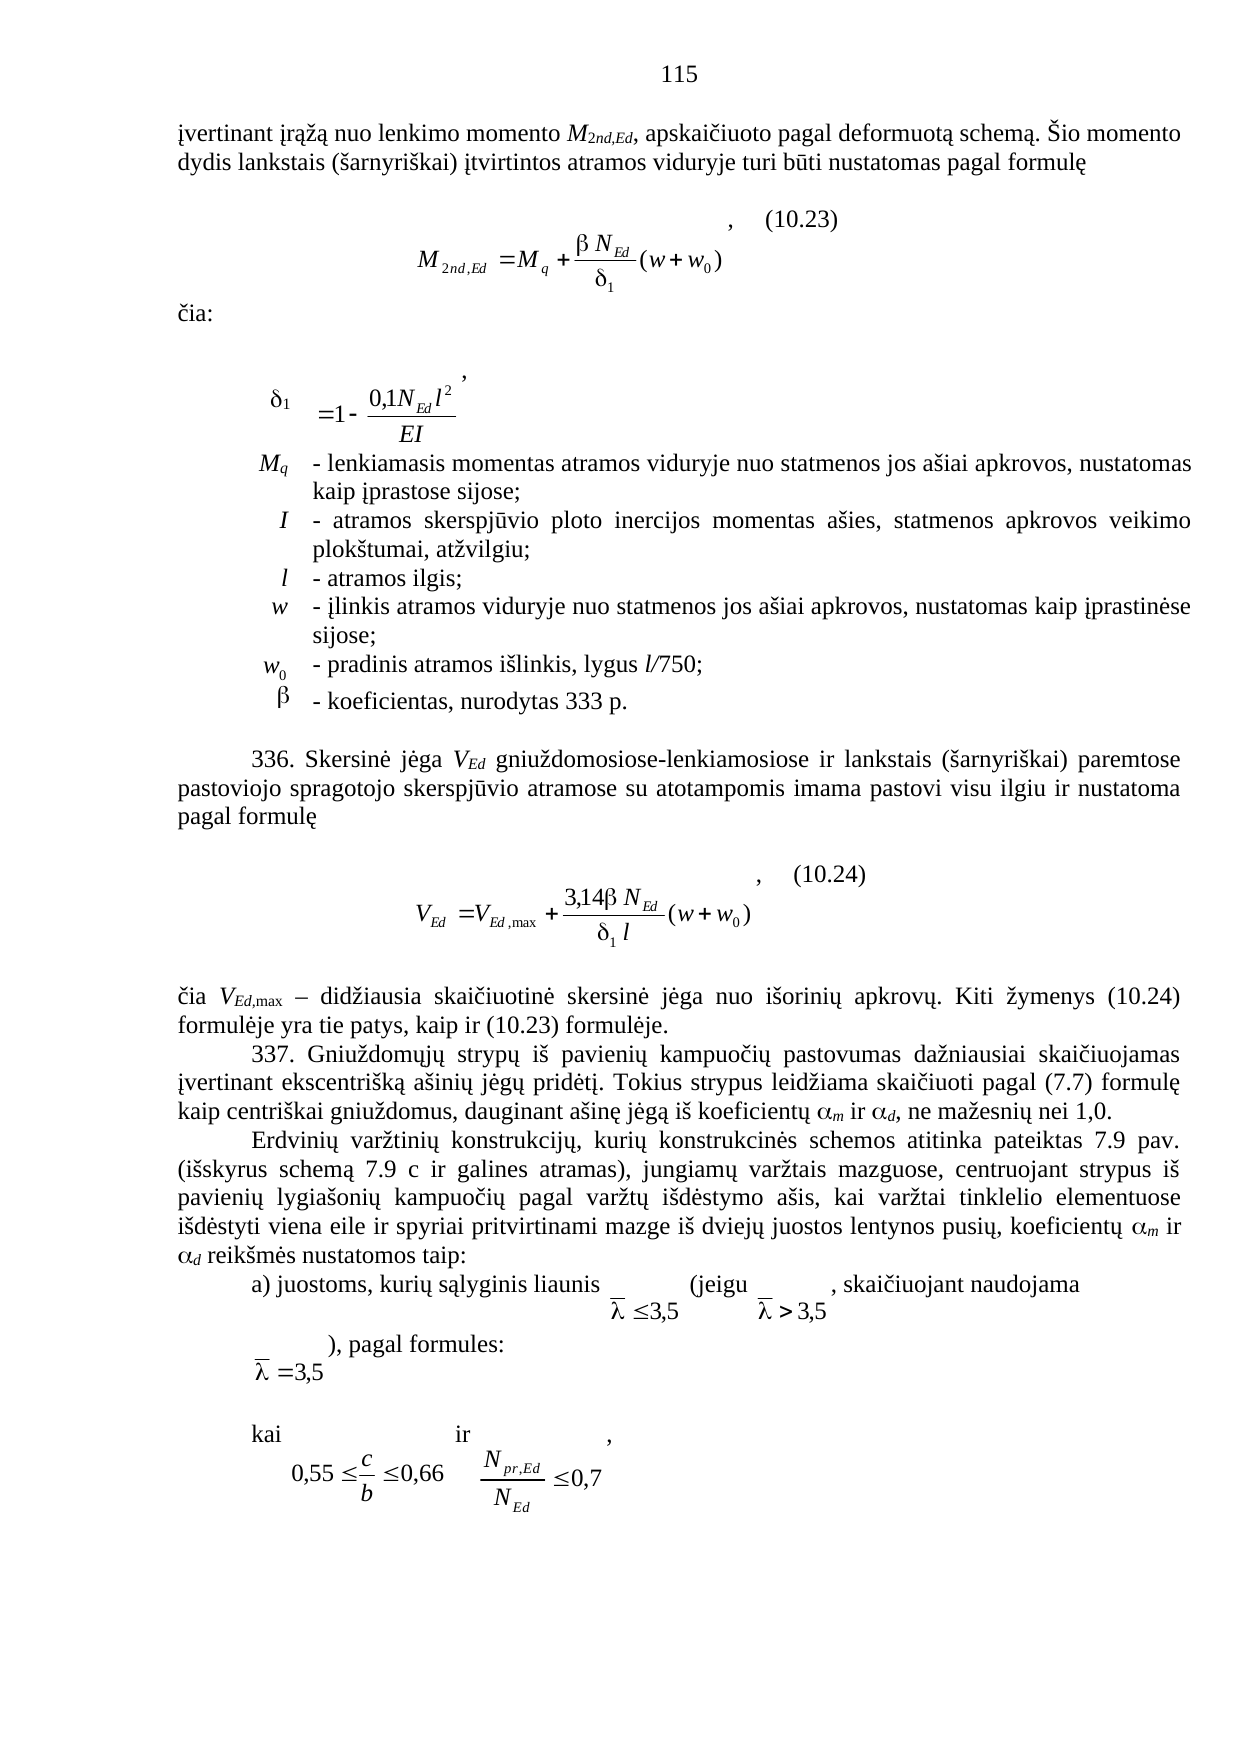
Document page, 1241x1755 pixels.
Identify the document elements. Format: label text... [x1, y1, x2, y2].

text ), pagal formules: [177, 1329, 1181, 1390]
table_cell - atramos skerspjūvio ploto inercijos momentas ašies, statmenos apkrovos veikimo plokštumai, atžvilgiu; [301, 505, 1204, 563]
table_cell - pradinis atramos išlinkis, lygus l/750; [301, 649, 1204, 686]
table_cell I [177, 505, 301, 563]
table_cell w [177, 591, 301, 649]
table_cell - lenkiamasis momentas atramos viduryje nuo statmenos jos ašiai apkrovos, nustatomas kaip įprastose sijose; [301, 448, 1204, 505]
table_cell b [177, 686, 301, 715]
text 337. Gniuždomųjų strypų iš pavienių kampuočių pastovumas dažniausiai skaičiuojamas įvertinant ekscentrišką ašinių jėgų pridėtį. Tokius strypus leidžiama skaičiuoti pagal (7.7) formulę kaip centriškai gniuždomus, dauginant ašinę jėgą iš koeficientų am ir ad, ne mažesnių nei 1,0. [177, 1039, 1181, 1125]
text 336. Skersinė jėga VEd gniuždomosiose-lenkiamosiose ir lankstais (šarnyriškai) paremtose pastoviojo spragotojo skerspjūvio atramose su atotampomis imama pastovi visu ilgiu ir nustatoma pagal formulę [177, 744, 1181, 830]
table_cell [177, 649, 301, 686]
text , (10.24) [177, 859, 1181, 952]
table_cell Mq [177, 448, 301, 505]
text kai ir , [177, 1419, 1181, 1517]
text čia VEd,max – didžiausia skaičiuotinė skersinė jėga nuo išorinių apkrovų. Kiti žymenys (10.24) formulėje yra tie patys, kaip ir (10.23) formulėje. [177, 981, 1181, 1039]
text įvertinant įrąžą nuo lenkimo momento M2nd,Ed, apskaičiuoto pagal deformuotą schemą. Šio momento dydis lankstais (šarnyriškai) įtvirtintos atramos viduryje turi būti nustatomas pagal formulę [177, 118, 1181, 176]
text čia: [177, 298, 1181, 327]
text a) juostoms, kurių sąlyginis liaunis (jeigu , skaičiuojant naudojama [177, 1269, 1181, 1329]
table_cell - koeficientas, nurodytas 333 p. [301, 686, 1204, 715]
table_header , [301, 356, 1204, 448]
table_cell - įlinkis atramos viduryje nuo statmenos jos ašiai apkrovos, nustatomas kaip įprastinėse sijose; [301, 591, 1204, 649]
table_header d1 [177, 356, 301, 448]
table_cell l [177, 563, 301, 591]
text Erdvinių varžtinių konstrukcijų, kurių konstrukcinės schemos atitinka pateiktas 7.9 pav. (išskyrus schemą 7.9 c ir galines atramas), jungiamų varžtais mazguose, centruojant strypus iš pavienių lygiašonių kampuočių pagal varžtų išdėstymo ašis, kai varžtai tinklelio elementuose išdėstyti viena eile ir spyriai pritvirtinami mazge iš dviejų juostos lentynos pusių, koeficientų am ir ad reikšmės nustatomos taip: [177, 1125, 1181, 1269]
text , (10.23) [177, 204, 1181, 298]
table_cell - atramos ilgis; [301, 563, 1204, 591]
